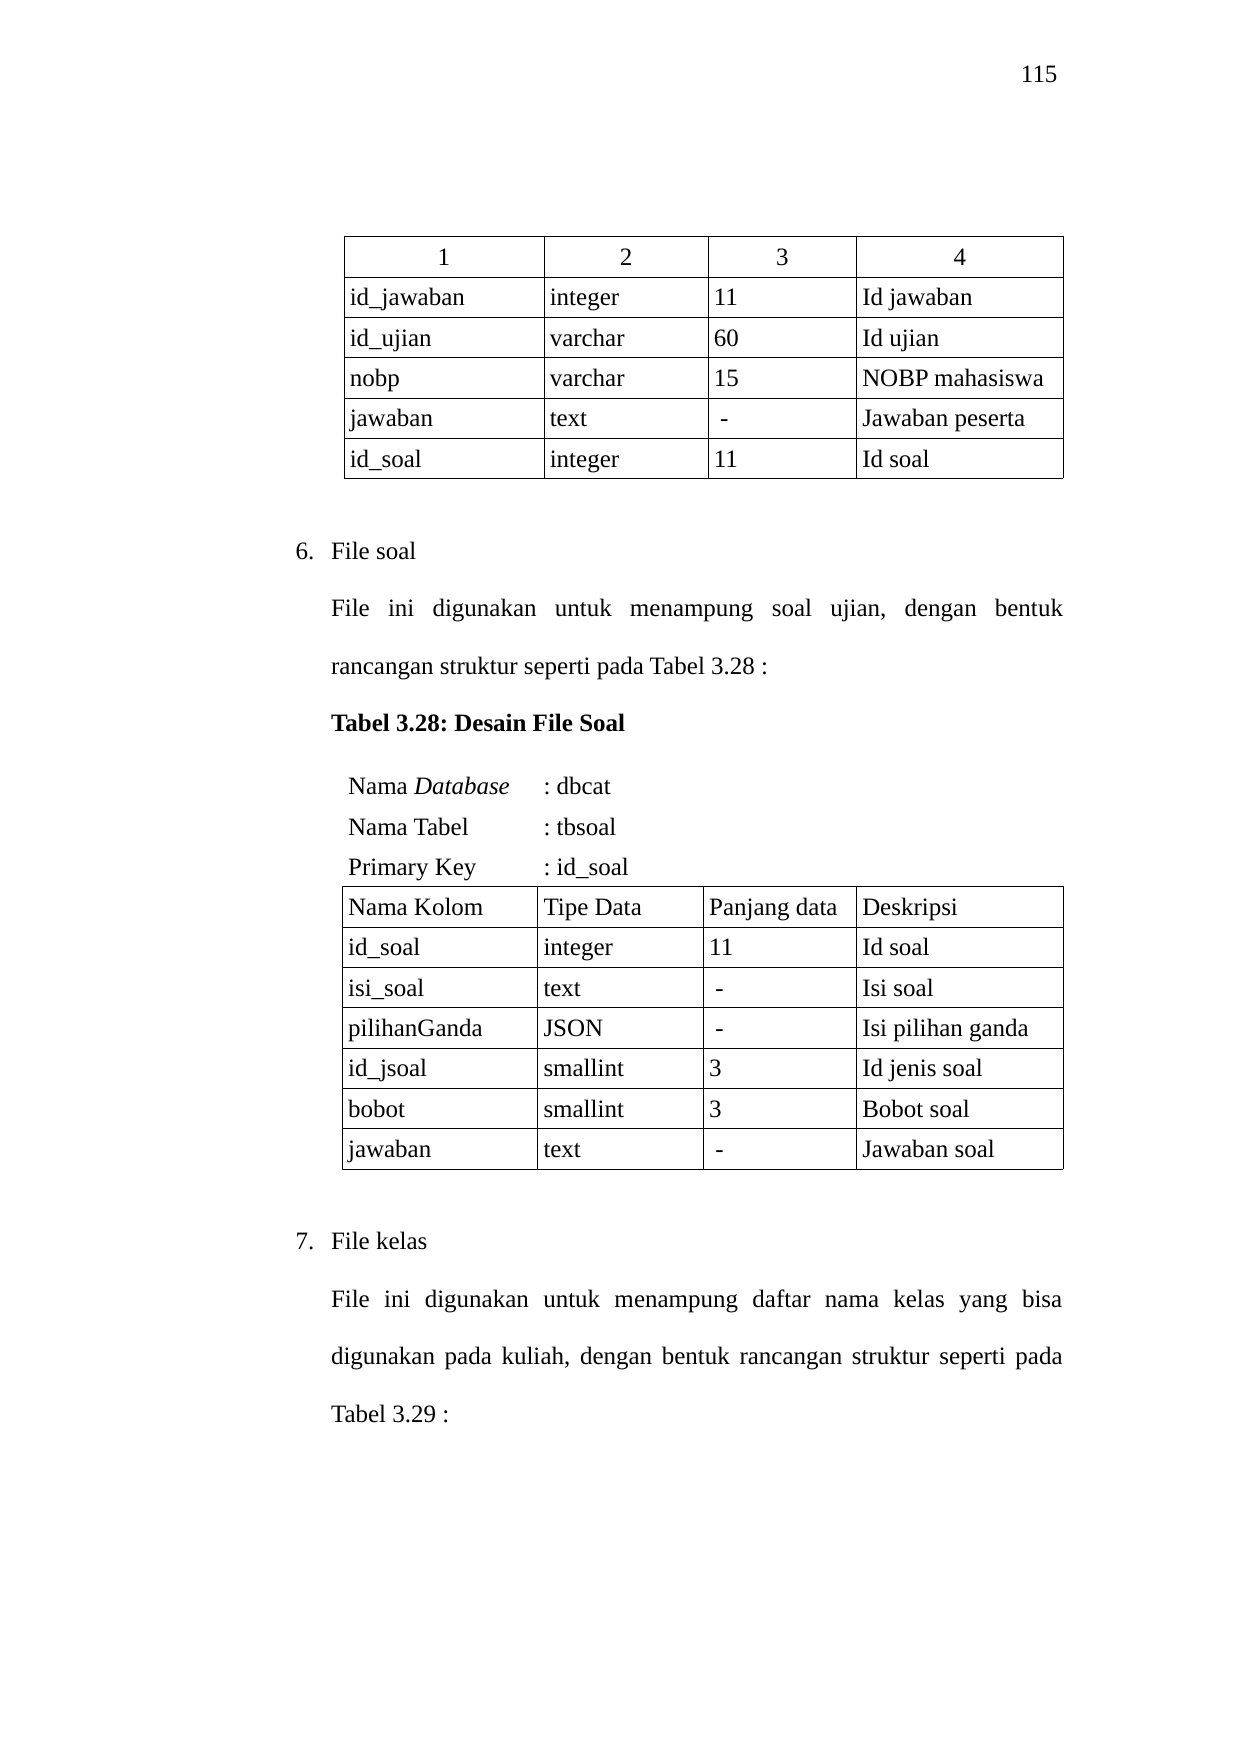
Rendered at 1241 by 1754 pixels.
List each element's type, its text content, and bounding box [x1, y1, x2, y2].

table_cell integer [545, 278, 708, 317]
subtitle Tabel 3.28: Desain File Soal [295, 708, 1063, 737]
table_cell 11 [709, 278, 856, 317]
table_cell text [545, 399, 708, 438]
table_cell Id soal [857, 439, 1063, 478]
table_cell 60 [709, 318, 856, 357]
table_cell 4 [857, 237, 1063, 277]
table_cell Panjang data [704, 887, 856, 927]
table_cell smallint [538, 1089, 703, 1128]
table_cell text [538, 968, 703, 1007]
list File ini digunakan untuk menampung daftar nama kelas yang bisa digunakan pada kuliah, dengan bentuk rancangan struktur seperti pada Tabel 3.29 : [295, 1284, 1063, 1427]
table_cell integer [545, 439, 708, 478]
table_cell : id_soal [538, 846, 1063, 886]
table_cell Id soal [857, 928, 1063, 967]
table_cell Jawaban peserta [857, 399, 1063, 438]
table_cell 2 [545, 237, 708, 277]
table_cell - [704, 1129, 856, 1168]
table_cell JSON [538, 1008, 703, 1048]
table_cell id_soal [343, 928, 537, 967]
table_cell Id jawaban [857, 278, 1063, 317]
table_cell - [704, 1008, 856, 1048]
table_cell jawaban [345, 399, 544, 438]
table_cell varchar [545, 318, 708, 357]
table_cell NOBP mahasiswa [857, 358, 1063, 397]
table_cell isi_soal [343, 968, 537, 1007]
table_cell Tipe Data [538, 887, 703, 927]
table_cell 11 [709, 439, 856, 478]
table_cell Id ujian [857, 318, 1063, 357]
table_cell 3 [704, 1049, 856, 1088]
table_cell jawaban [343, 1129, 537, 1168]
table_cell 1 [345, 237, 544, 277]
table_cell Nama Tabel [342, 806, 537, 846]
table_cell Bobot soal [857, 1089, 1063, 1128]
table_cell varchar [545, 358, 708, 397]
table_cell Isi soal [857, 968, 1063, 1007]
table_header Nama Database [342, 766, 537, 806]
table_cell 11 [704, 928, 856, 967]
list File soal [295, 536, 1063, 564]
table_cell 3 [709, 237, 856, 277]
table_cell Primary Key [342, 846, 537, 886]
table_cell - [709, 399, 856, 438]
table_cell Jawaban soal [857, 1129, 1063, 1168]
table_header : dbcat [538, 766, 1063, 806]
table_cell id_ujian [345, 318, 544, 357]
table_cell Isi pilihan ganda [857, 1008, 1063, 1048]
table_cell Nama Kolom [343, 887, 537, 927]
table_cell pilihanGanda [343, 1008, 537, 1048]
table_cell nobp [345, 358, 544, 397]
table_cell text [538, 1129, 703, 1168]
table_cell - [704, 968, 856, 1007]
table_cell 15 [709, 358, 856, 397]
list File ini digunakan untuk menampung soal ujian, dengan bentuk rancangan struktur seperti pada Tabel 3.28 : [295, 593, 1063, 679]
table_cell : tbsoal [538, 806, 1063, 846]
list File kelas [295, 1226, 1063, 1255]
table_cell integer [538, 928, 703, 967]
table_cell id_jsoal [343, 1049, 537, 1088]
table_cell Id jenis soal [857, 1049, 1063, 1088]
table_cell 3 [704, 1089, 856, 1128]
table_cell id_soal [345, 439, 544, 478]
table_cell id_jawaban [345, 278, 544, 317]
table_cell smallint [538, 1049, 703, 1088]
table_cell bobot [343, 1089, 537, 1128]
table_cell Deskripsi [857, 887, 1063, 927]
